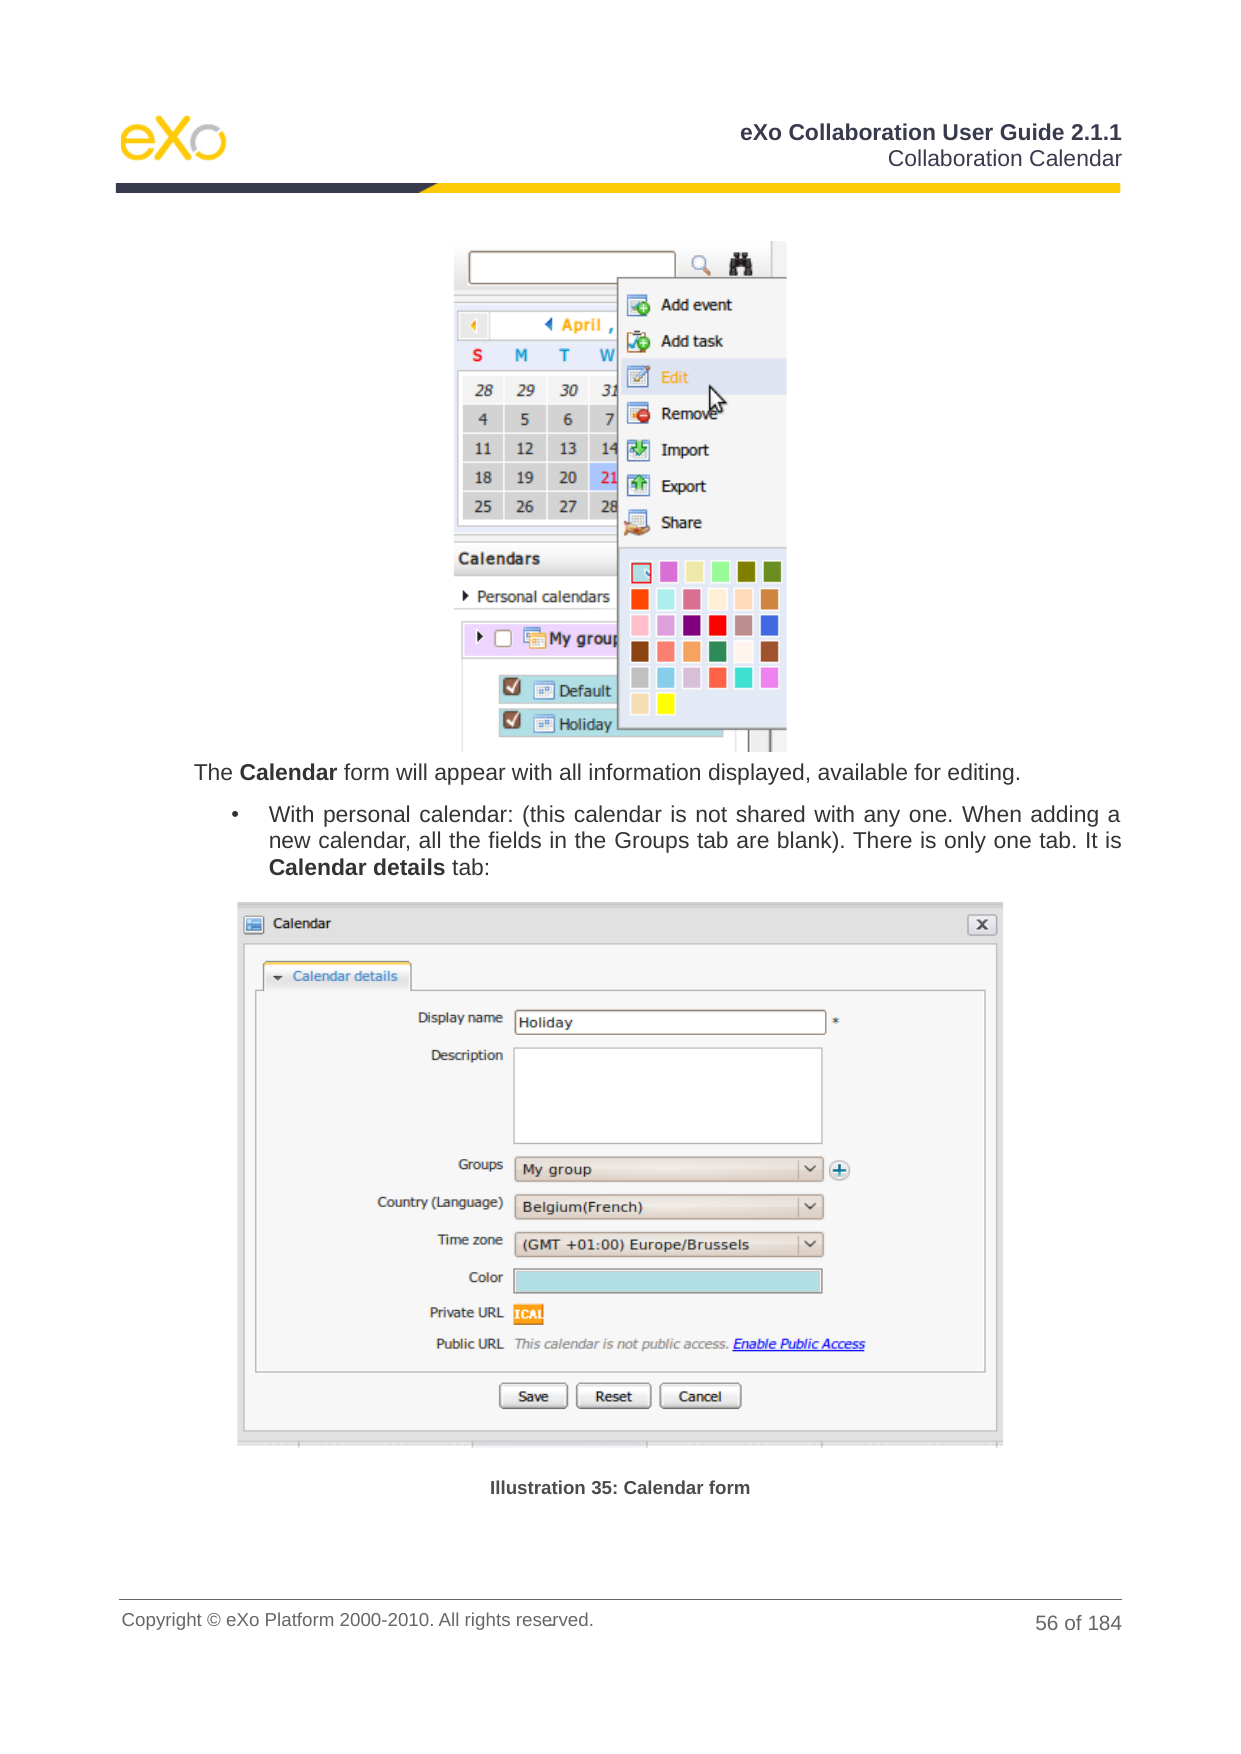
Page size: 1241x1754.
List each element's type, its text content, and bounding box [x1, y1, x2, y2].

picture [120, 115, 227, 161]
picture [453, 241, 787, 752]
list The Calendar form will appear with all information displayed, available for editing. [156, 223, 1122, 786]
picture [237, 902, 1004, 1448]
picture [115, 183, 1121, 193]
list Illustration 35: Calendar form [237, 1448, 1003, 1498]
list With personal calendar: (this calendar is not shared with any one. When adding a new calendar, all the fields in the Groups tab are blank). There is only one tab. It is Calendar details tab: [231, 801, 1122, 880]
